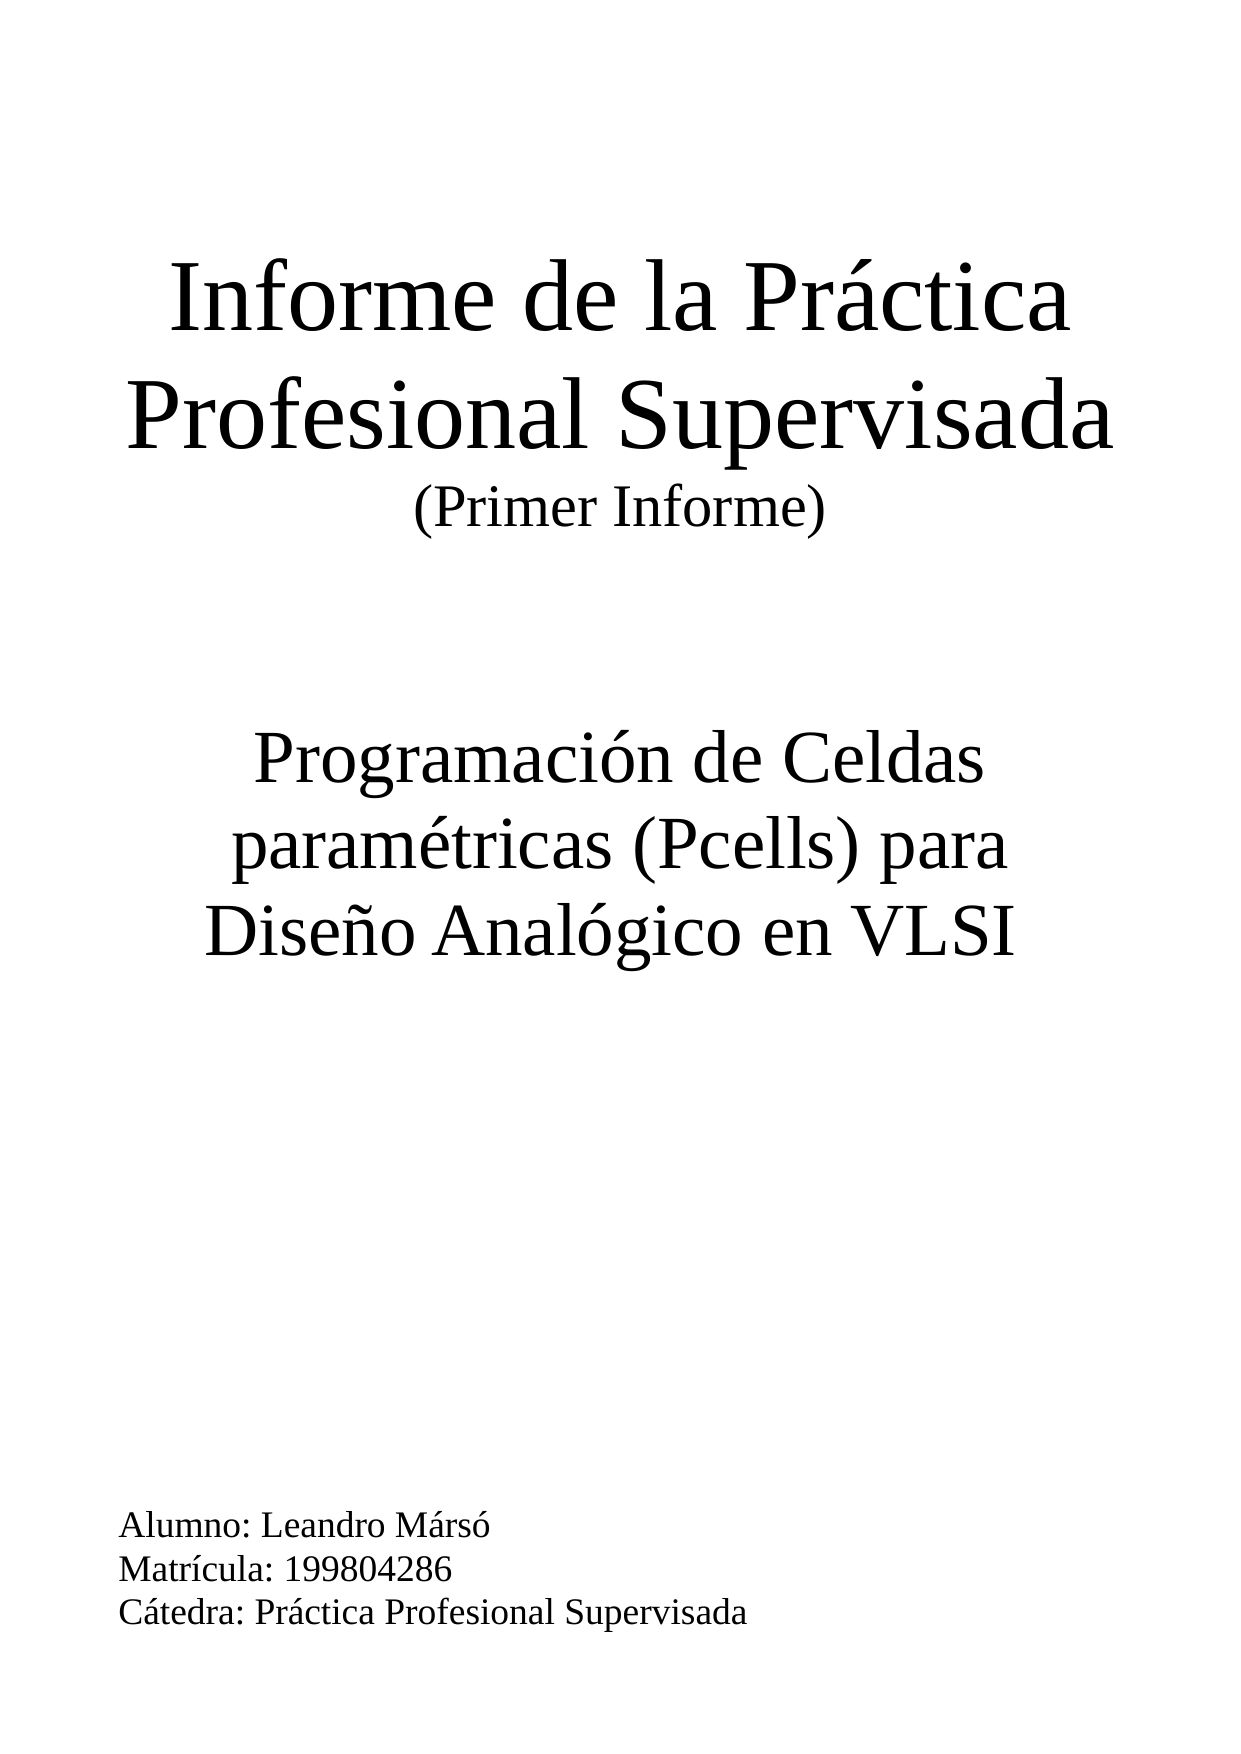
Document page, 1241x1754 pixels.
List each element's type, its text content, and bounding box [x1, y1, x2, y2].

text Programación de Celdas paramétricas (Pcells) para Diseño Analógico en VLSI [118, 712, 1122, 971]
text Matrícula: 199804286 [118, 1546, 1122, 1589]
text (Primer Informe) [118, 470, 1122, 540]
text Cátedra: Práctica Profesional Supervisada [118, 1589, 1122, 1632]
text Informe de la Práctica Profesional Supervisada [118, 236, 1122, 470]
text Alumno: Leandro Mársó [118, 1503, 1122, 1546]
